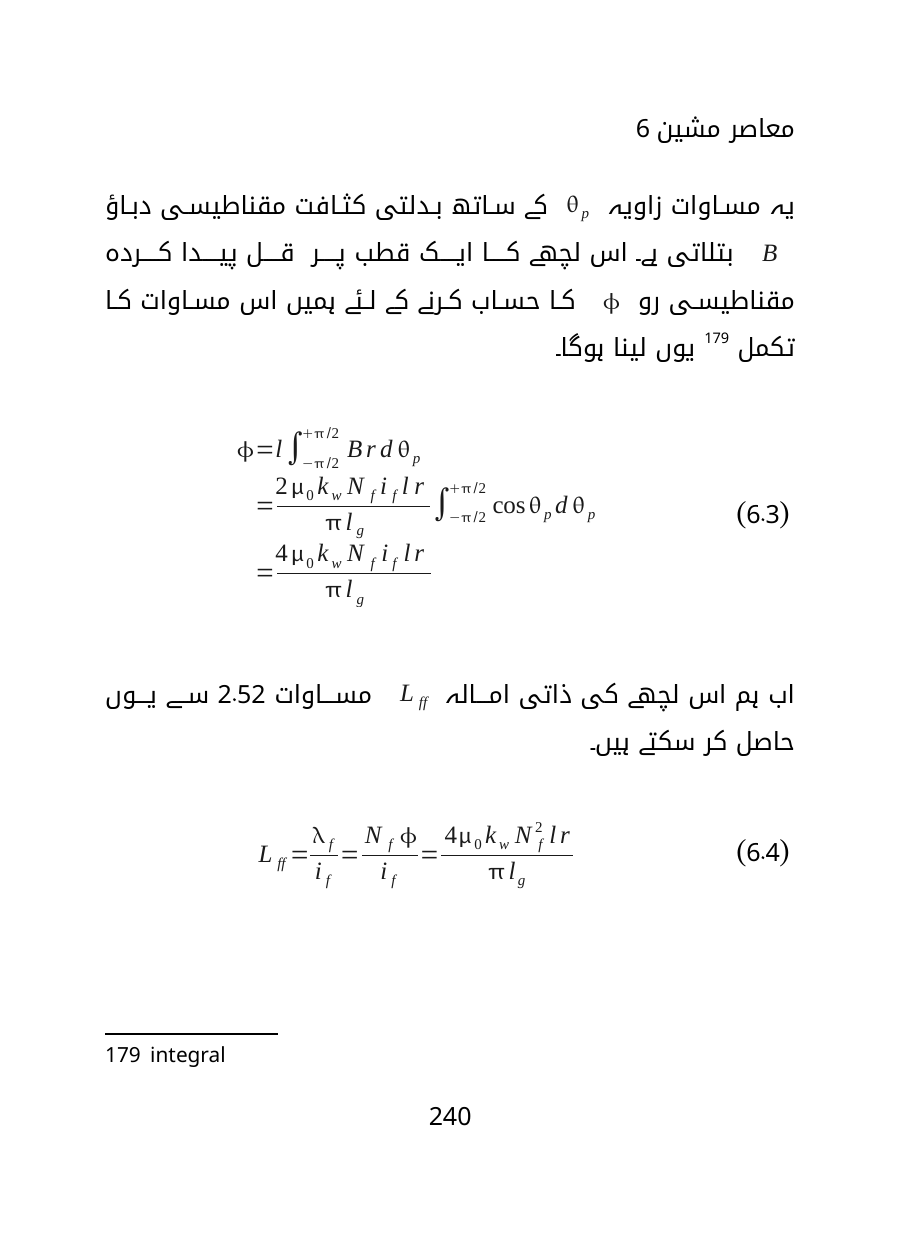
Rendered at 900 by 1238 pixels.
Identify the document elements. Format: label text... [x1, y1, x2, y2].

text integral [105, 1040, 795, 1068]
table_header (6.3) [718, 419, 795, 625]
text یہ مساوات زاویہکے ساتھ بدلتی کثافت مقناطیسی دباؤ بتلاتی ہے۔ اس لچھے کا ایک قطب پر قل پیدا کردہ مقناطیسی رو کا حساب کرنے کے لئے ہمیں اس مساوات کا تکمل یوں لینا ہوگا۔ [105, 182, 795, 372]
table_header [105, 813, 718, 907]
text اب ہم اس لچھے کی ذاتی امالہ مساوات 2.52 سے یوں حاصل کر سکتے ہیں۔ [105, 671, 795, 766]
table_header (6.4) [718, 813, 795, 907]
table_header [105, 419, 718, 625]
